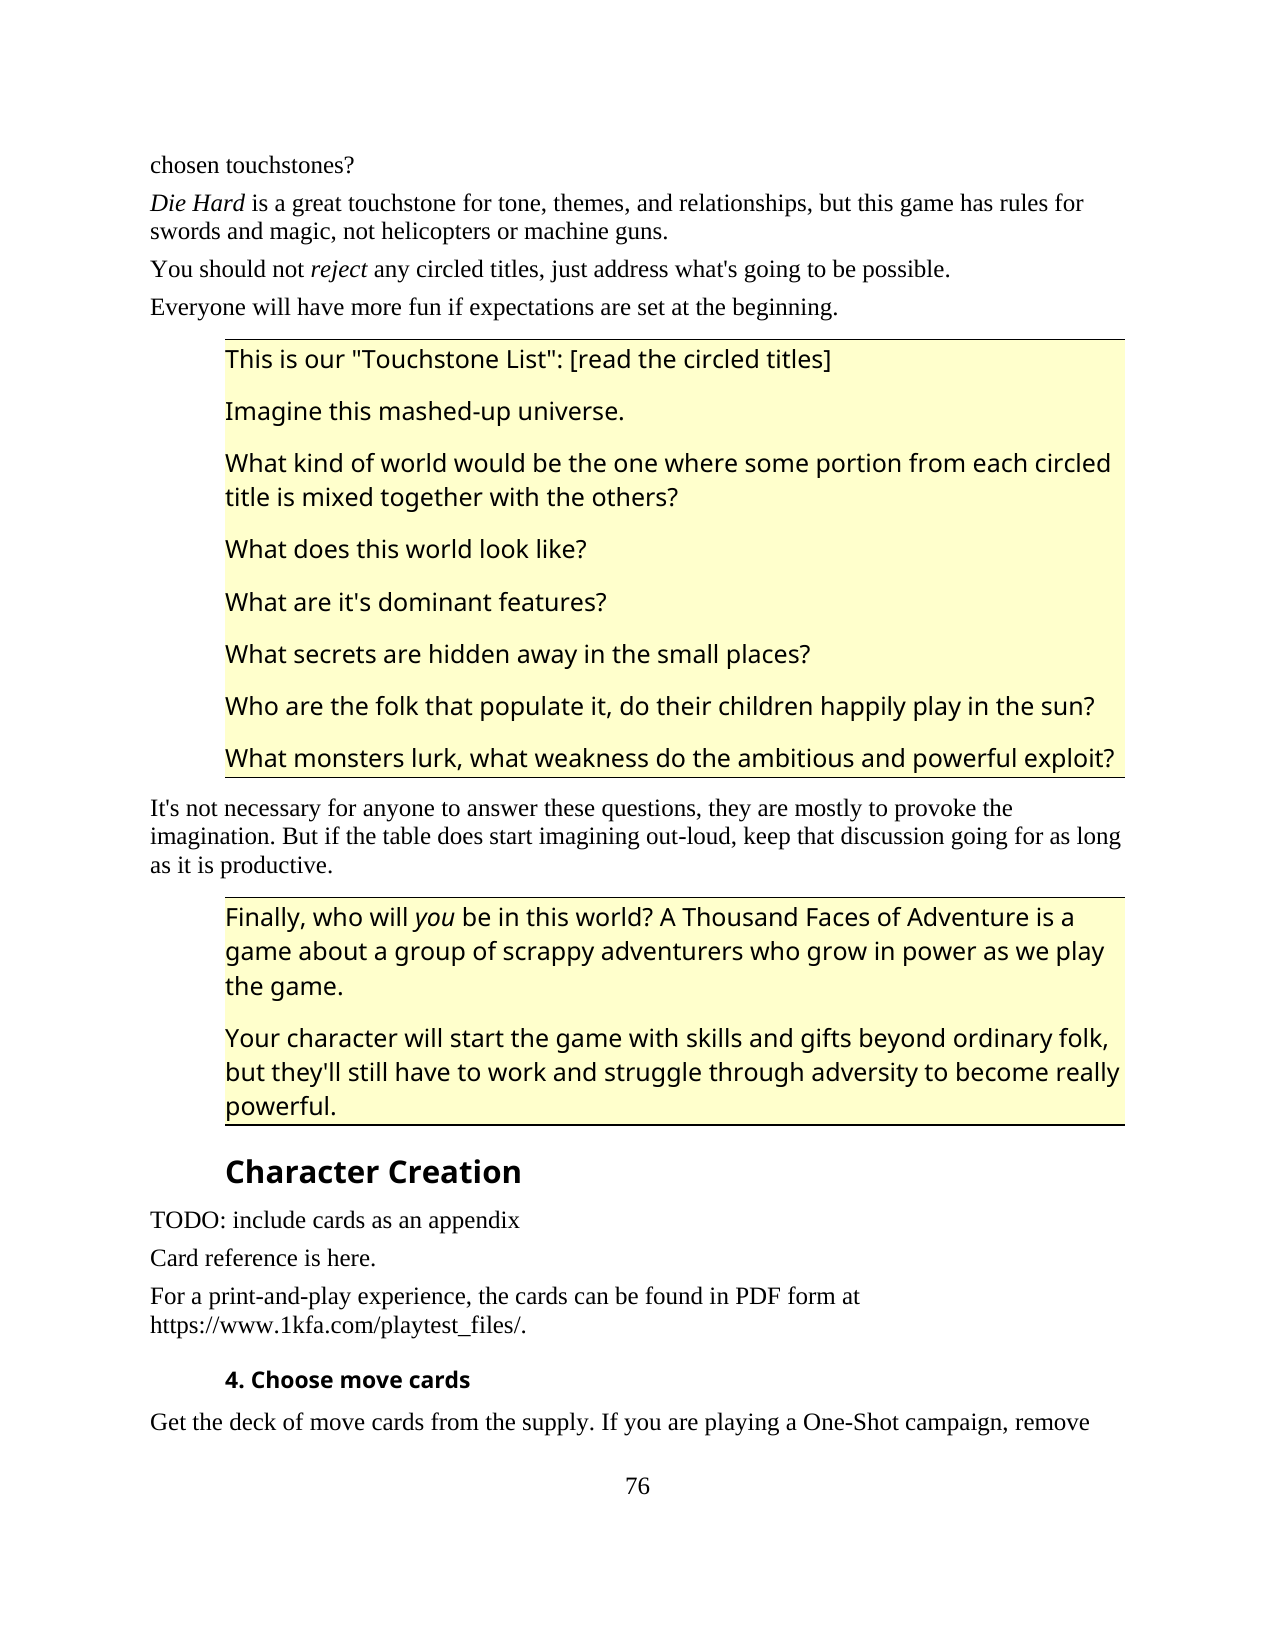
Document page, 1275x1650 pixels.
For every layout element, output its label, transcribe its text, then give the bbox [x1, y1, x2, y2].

text What does this world look like? [225, 529, 1125, 566]
text Everyone will have more fun if expectations are set at the beginning. [150, 292, 1125, 321]
text For a print-and-play experience, the cards can be found in PDF form at https://www.1kfa.com/playtest_files/. [150, 1281, 1125, 1338]
text Finally, who will you be in this world? A Thousand Faces of Adventure is a game about a group of scrappy adventurers who grow in power as we play the game. [225, 898, 1125, 1002]
text This is our "Touchstone List": [read the circled titles] [225, 340, 1125, 376]
text It's not necessary for anyone to answer these questions, they are mostly to provoke the imagination. But if the table does start imagining out-loud, keep that discussion going for as long as it is productive. [150, 793, 1125, 879]
text Imagine this mashed-up universe. [225, 391, 1125, 428]
text Die Hard is a great touchstone for tone, themes, and relationships, but this game has rules for swords and magic, not helicopters or machine guns. [150, 188, 1125, 245]
text chosen touchstones? [150, 150, 1125, 179]
text Who are the folk that populate it, do their children happily play in the sun? [225, 685, 1125, 722]
text What are it's dominant features? [225, 581, 1125, 618]
text What secrets are hidden away in the small places? [225, 633, 1125, 670]
text Card reference is here. [150, 1243, 1125, 1272]
text You should not reject any circled titles, just address what's going to be possible. [150, 254, 1125, 283]
subtitle Character Creation [150, 1151, 1125, 1193]
text Your character will start the game with skills and gifts beyond ordinary folk, but they'll still have to work and struggle through adversity to become really powerful. [225, 1017, 1125, 1124]
text What monsters lurk, what weakness do the ambitious and powerful exploit? [225, 737, 1125, 777]
text TODO: include cards as an appendix [150, 1206, 1125, 1234]
text What kind of world would be the one where some portion from each circled title is mixed together with the others? [225, 443, 1125, 514]
text Get the deck of move cards from the supply. If you are playing a One-Shot campaign, remove [150, 1407, 1125, 1436]
subtitle 4. Choose move cards [150, 1363, 1125, 1395]
